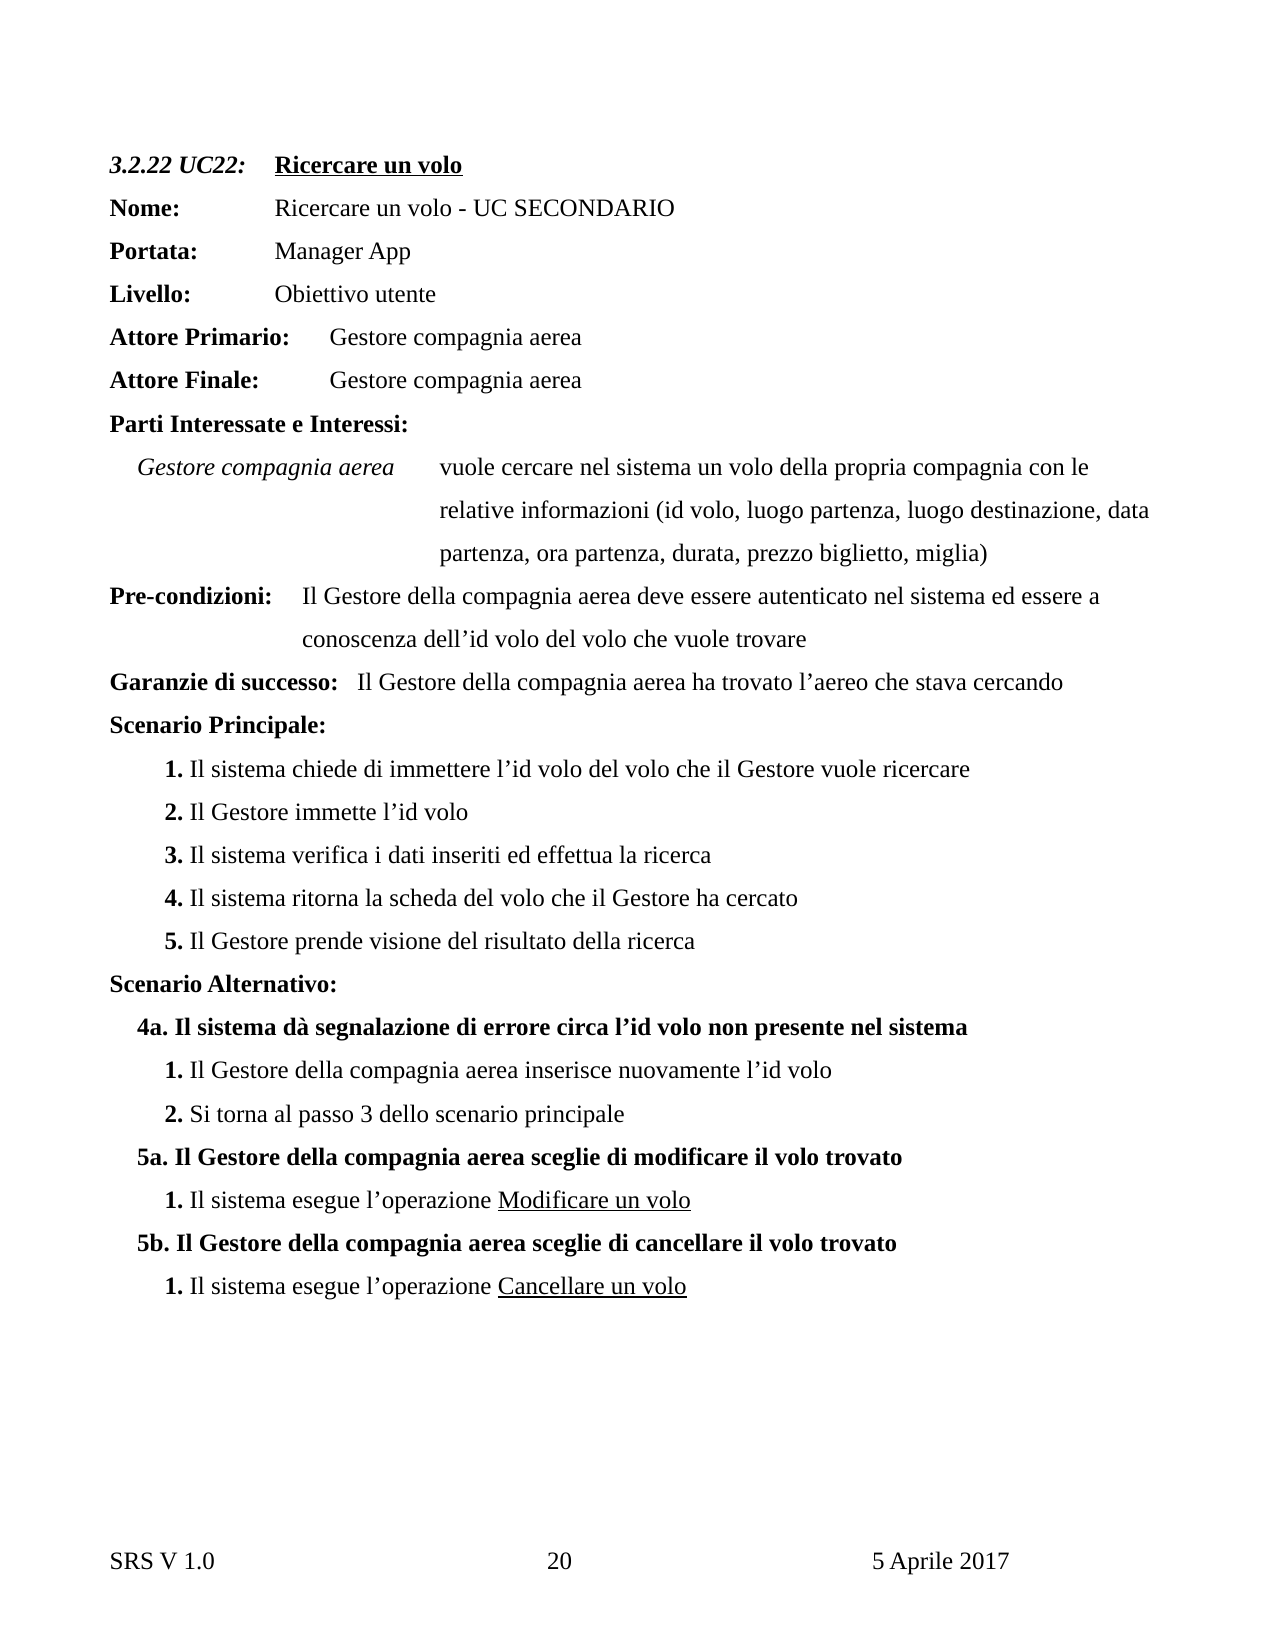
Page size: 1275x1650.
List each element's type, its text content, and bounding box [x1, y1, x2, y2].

text Parti Interessate e Interessi: [109, 409, 1162, 437]
text Attore Finale: Gestore compagnia aerea [109, 366, 1162, 394]
text 2. Si torna al passo 3 dello scenario principale [109, 1099, 1162, 1127]
text 4a. Il sistema dà segnalazione di errore circa l’id volo non presente nel sistema [109, 1012, 1162, 1041]
text Pre-condizioni: Il Gestore della compagnia aerea deve essere autenticato nel sistema ed essere a conoscenza dell’id volo del volo che vuole trovare [109, 581, 1162, 653]
text Portata: Manager App [109, 236, 1162, 265]
text Nome: Ricercare un volo - UC SECONDARIO [109, 193, 1162, 222]
text 1. Il Gestore della compagnia aerea inserisce nuovamente l’id volo [109, 1056, 1162, 1084]
text 2. Il Gestore immette l’id volo [109, 797, 1162, 826]
text 3.2.22 UC22: Ricercare un volo [109, 150, 1162, 179]
text 5. Il Gestore prende visione del risultato della ricerca [109, 926, 1162, 955]
text Livello: Obiettivo utente [109, 279, 1162, 308]
text 1. Il sistema esegue l’operazione Modificare un volo [109, 1185, 1162, 1214]
text 5b. Il Gestore della compagnia aerea sceglie di cancellare il volo trovato [109, 1228, 1162, 1257]
text Scenario Alternativo: [109, 969, 1162, 998]
text 1. Il sistema chiede di immettere l’id volo del volo che il Gestore vuole ricercare [109, 754, 1162, 782]
text Garanzie di successo: Il Gestore della compagnia aerea ha trovato l’aereo che stava cercando Scenario Principale: [109, 667, 1162, 739]
text 1. Il sistema esegue l’operazione Cancellare un volo [109, 1271, 1162, 1300]
text 4. Il sistema ritorna la scheda del volo che il Gestore ha cercato [109, 883, 1162, 912]
text 5a. Il Gestore della compagnia aerea sceglie di modificare il volo trovato [109, 1142, 1162, 1171]
text Attore Primario: Gestore compagnia aerea [109, 322, 1162, 351]
text Gestore compagnia aerea vuole cercare nel sistema un volo della propria compagnia con le relative informazioni (id volo, luogo partenza, luogo destinazione, data partenza, ora partenza, durata, prezzo biglietto, miglia) [109, 452, 1162, 567]
text 3. Il sistema verifica i dati inseriti ed effettua la ricerca [109, 840, 1162, 869]
